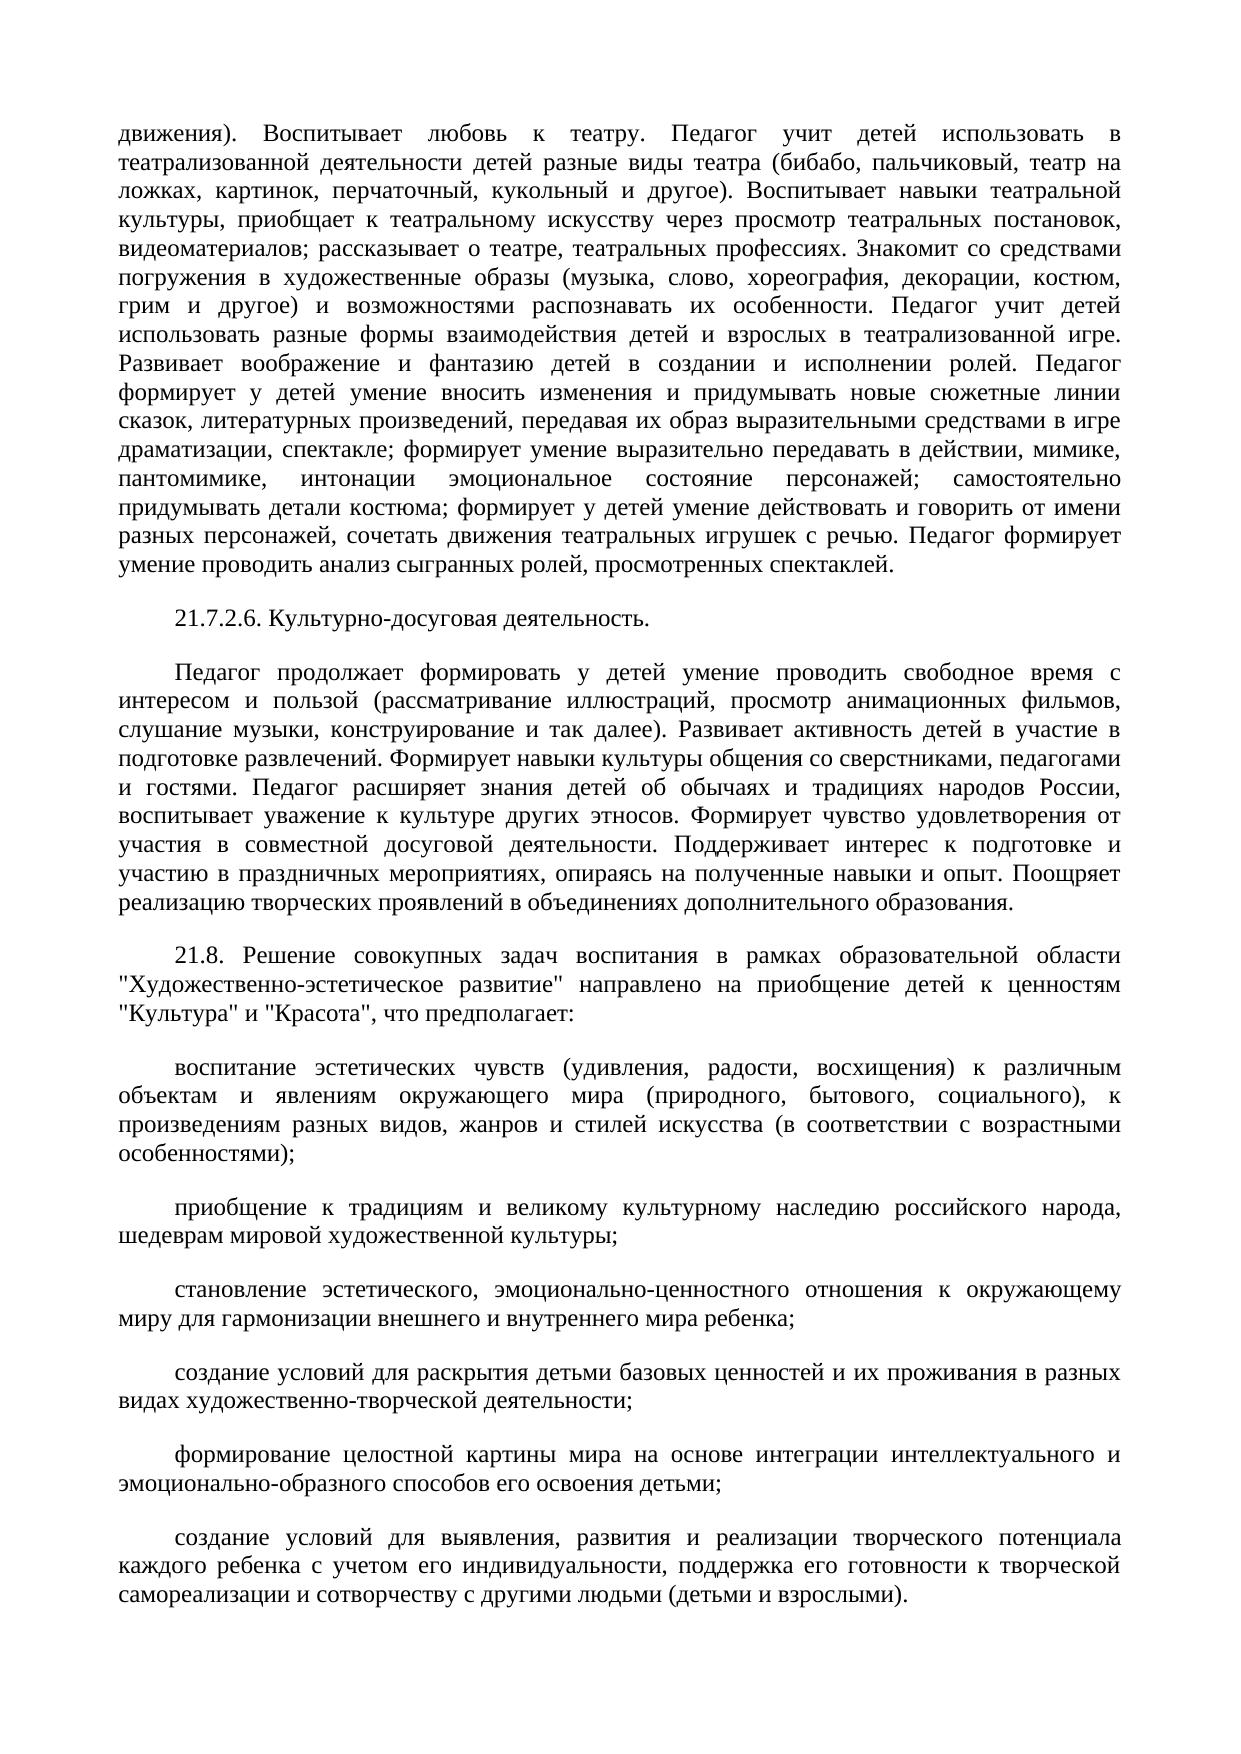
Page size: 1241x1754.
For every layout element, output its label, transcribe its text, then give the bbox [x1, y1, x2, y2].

text воспитание эстетических чувств (удивления, радости, восхищения) к различным объектам и явлениям окружающего мира (природного, бытового, социального), к произведениям разных видов, жанров и стилей искусства (в соответствии с возрастными особенностями); [118, 1052, 1122, 1167]
text движения). Воспитывает любовь к театру. Педагог учит детей использовать в театрализованной деятельности детей разные виды театра (бибабо, пальчиковый, театр на ложках, картинок, перчаточный, кукольный и другое). Воспитывает навыки театральной культуры, приобщает к театральному искусству через просмотр театральных постановок, видеоматериалов; рассказывает о театре, театральных профессиях. Знакомит со средствами погружения в художественные образы (музыка, слово, хореография, декорации, костюм, грим и другое) и возможностями распознавать их особенности. Педагог учит детей использовать разные формы взаимодействия детей и взрослых в театрализованной игре. Развивает воображение и фантазию детей в создании и исполнении ролей. Педагог формирует у детей умение вносить изменения и придумывать новые сюжетные линии сказок, литературных произведений, передавая их образ выразительными средствами в игре драматизации, спектакле; формирует умение выразительно передавать в действии, мимике, пантомимике, интонации эмоциональное состояние персонажей; самостоятельно придумывать детали костюма; формирует у детей умение действовать и говорить от имени разных персонажей, сочетать движения театральных игрушек с речью. Педагог формирует умение проводить анализ сыгранных ролей, просмотренных спектаклей. [118, 118, 1122, 578]
text создание условий для выявления, развития и реализации творческого потенциала каждого ребенка с учетом его индивидуальности, поддержка его готовности к творческой самореализации и сотворчеству с другими людьми (детьми и взрослыми). [118, 1522, 1122, 1608]
text Педагог продолжает формировать у детей умение проводить свободное время с интересом и пользой (рассматривание иллюстраций, просмотр анимационных фильмов, слушание музыки, конструирование и так далее). Развивает активность детей в участие в подготовке развлечений. Формирует навыки культуры общения со сверстниками, педагогами и гостями. Педагог расширяет знания детей об обычаях и традициях народов России, воспитывает уважение к культуре других этносов. Формирует чувство удовлетворения от участия в совместной досуговой деятельности. Поддерживает интерес к подготовке и участию в праздничных мероприятиях, опираясь на полученные навыки и опыт. Поощряет реализацию творческих проявлений в объединениях дополнительного образования. [118, 657, 1122, 916]
text создание условий для раскрытия детьми базовых ценностей и их проживания в разных видах художественно-творческой деятельности; [118, 1357, 1122, 1414]
text приобщение к традициям и великому культурному наследию российского народа, шедеврам мировой художественной культуры; [118, 1192, 1122, 1249]
text 21.7.2.6. Культурно-досуговая деятельность. [118, 603, 1122, 632]
text формирование целостной картины мира на основе интеграции интеллектуального и эмоционально-образного способов его освоения детьми; [118, 1439, 1122, 1497]
text становление эстетического, эмоционально-ценностного отношения к окружающему миру для гармонизации внешнего и внутреннего мира ребенка; [118, 1274, 1122, 1332]
text 21.8. Решение совокупных задач воспитания в рамках образовательной области "Художественно-эстетическое развитие" направлено на приобщение детей к ценностям "Культура" и "Красота", что предполагает: [118, 941, 1122, 1027]
